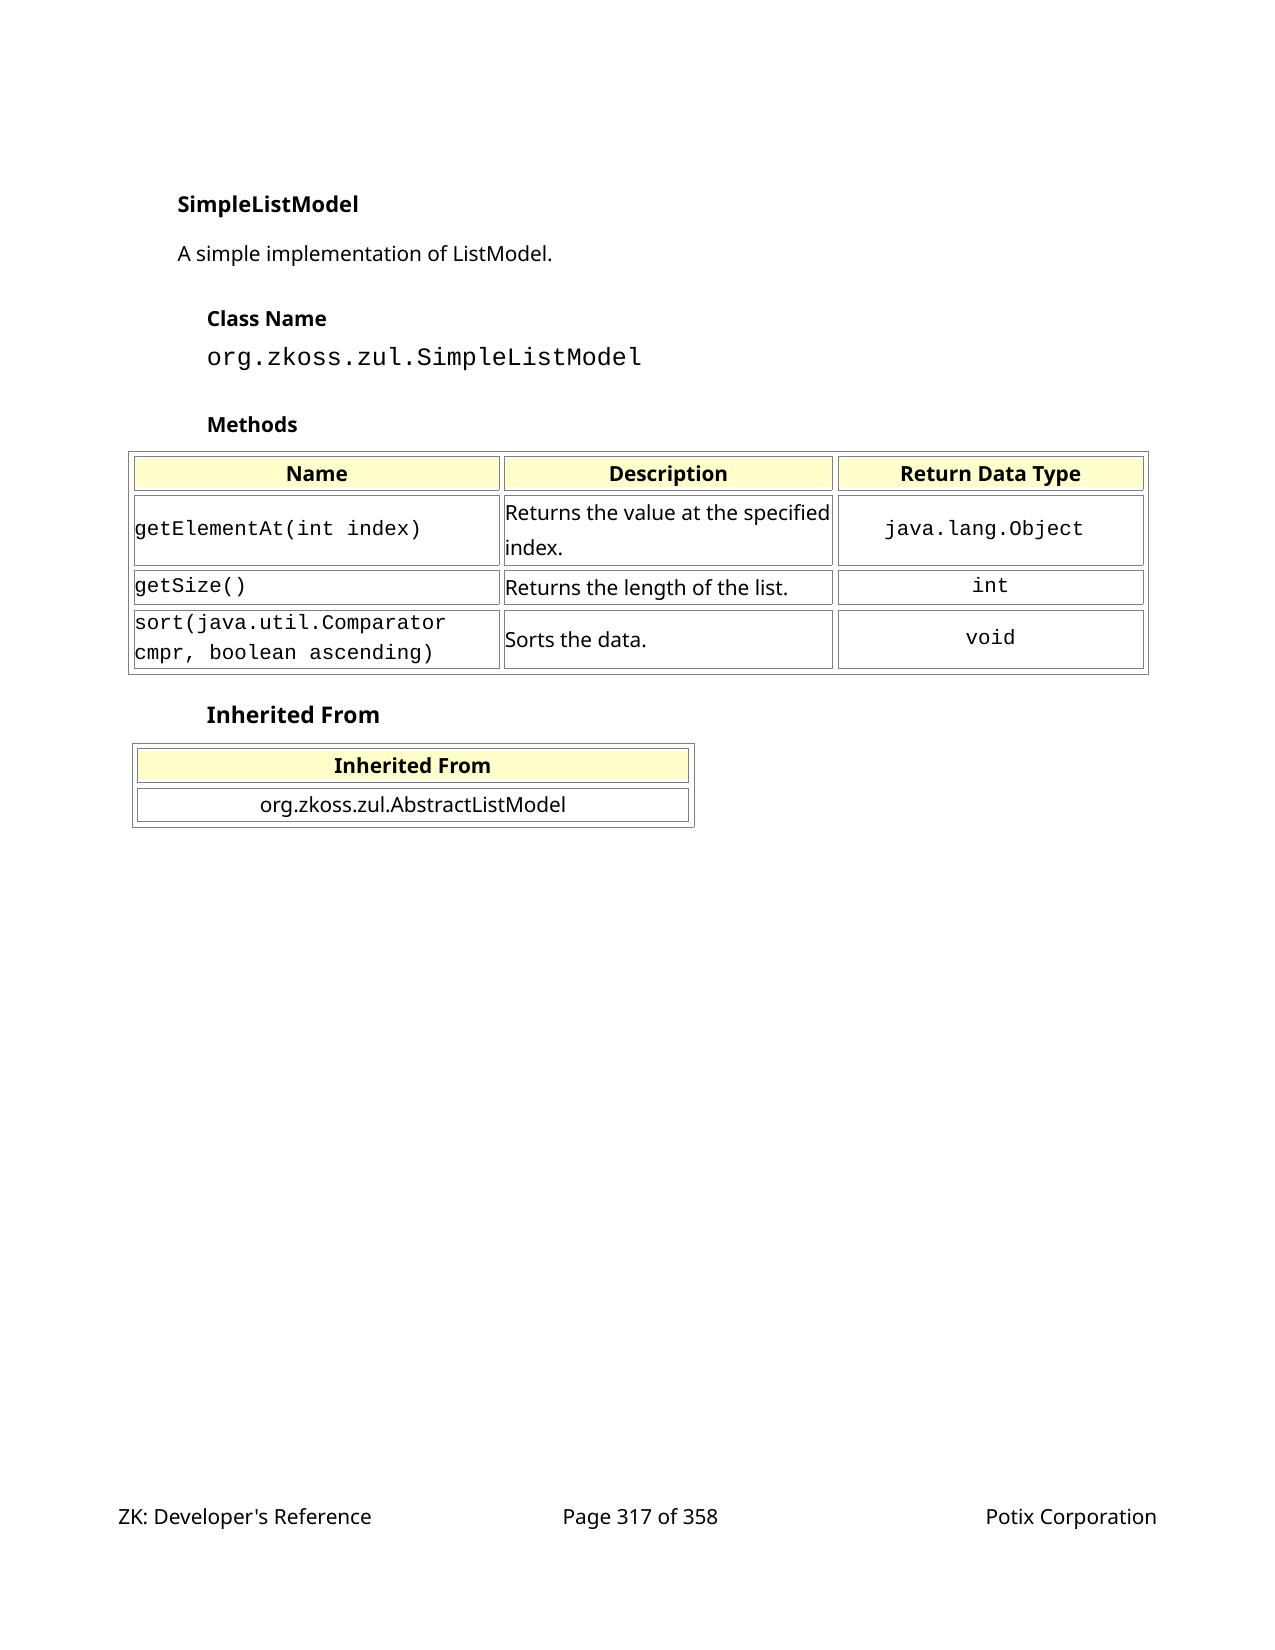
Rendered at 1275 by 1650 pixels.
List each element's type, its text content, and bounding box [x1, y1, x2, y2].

text org.zkoss.zul.SimpleListModel [207, 345, 1157, 373]
table_header Description [502, 452, 835, 490]
table_cell Returns the length of the list. [502, 565, 835, 604]
subtitle Methods [207, 410, 1157, 438]
table_header Name [131, 452, 502, 490]
table_cell void [835, 604, 1146, 668]
subtitle Inherited From [207, 699, 1157, 730]
subtitle SimpleListModel [177, 189, 1157, 219]
table_header Inherited From [134, 744, 691, 782]
table_cell getElementAt(int index) [131, 490, 502, 565]
table_cell sort(java.util.Comparator cmpr, boolean ascending) [131, 604, 502, 668]
table_cell int [835, 565, 1146, 604]
table_cell org.zkoss.zul.AbstractListModel [134, 782, 691, 821]
table_cell getSize() [131, 565, 502, 604]
table_header Return Data Type [835, 452, 1146, 490]
subtitle Class Name [207, 304, 1157, 333]
table_cell java.lang.Object [835, 490, 1146, 565]
table_cell Sorts the data. [502, 604, 835, 668]
table_cell Returns the value at the specified index. [502, 490, 835, 565]
text A simple implementation of ListModel. [177, 239, 1157, 268]
